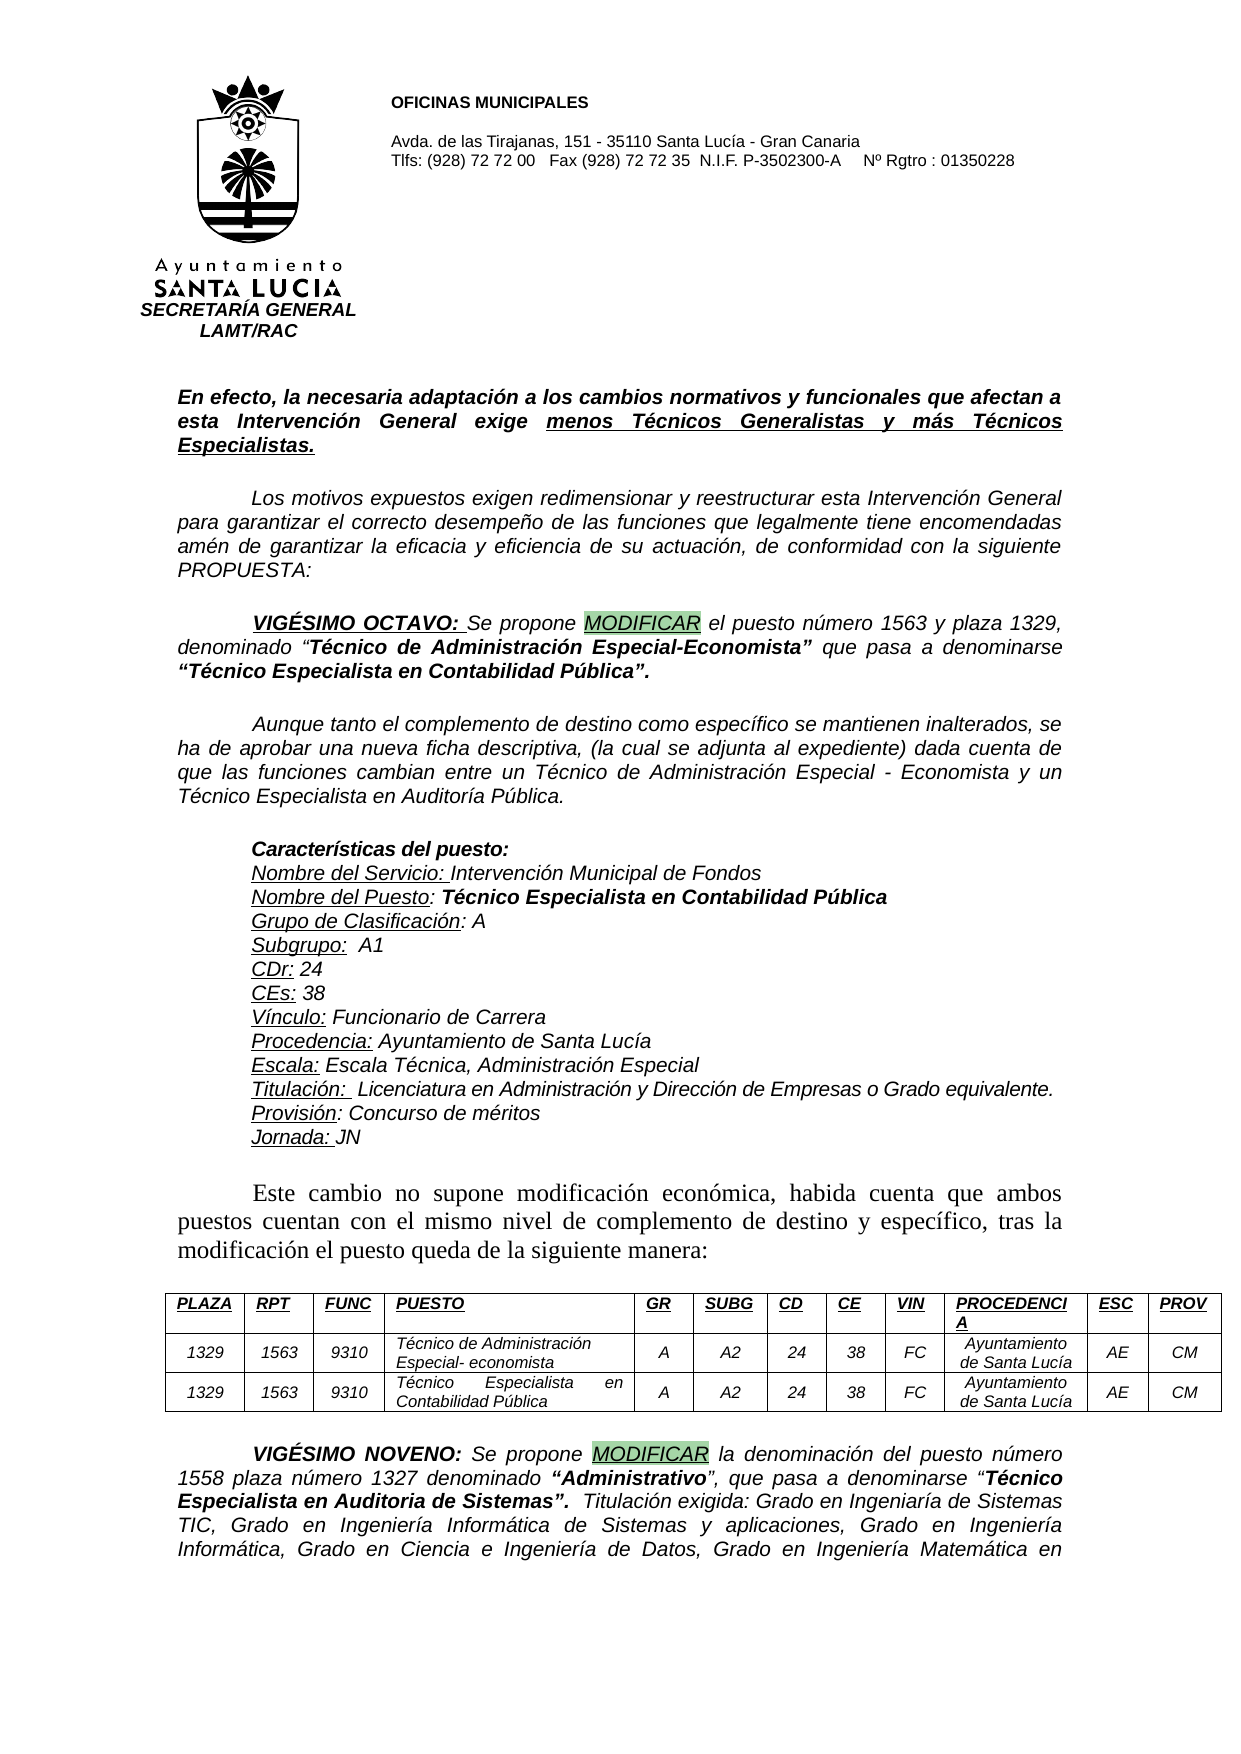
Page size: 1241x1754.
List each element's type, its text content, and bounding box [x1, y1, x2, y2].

table_header PROV [1149, 1294, 1221, 1332]
table_cell 9310 [314, 1373, 384, 1411]
table_cell CM [1149, 1373, 1221, 1411]
text Jornada: JN [177, 1124, 1063, 1148]
table_cell AE [1088, 1373, 1148, 1411]
table_header GR [635, 1294, 693, 1332]
table_cell Ayuntamiento de Santa Lucía [945, 1334, 1087, 1372]
table_cell 1563 [245, 1334, 313, 1372]
table_cell 38 [827, 1334, 885, 1372]
text Nombre del Puesto: Técnico Especialista en Contabilidad Pública [177, 885, 1063, 909]
table_cell FC [886, 1373, 944, 1411]
table_cell A2 [694, 1373, 767, 1411]
table_cell 1563 [245, 1373, 313, 1411]
text Nombre del Servicio: Intervención Municipal de Fondos [177, 861, 1063, 885]
text Aunque tanto el complemento de destino como específico se mantienen inalterados, se ha de aprobar una nueva ficha descriptiva, (la cual se adjunta al expediente) dada cuenta de que las funciones cambian entre un Técnico de Administración Especial - Economista y un Técnico Especialista en Auditoría Pública. [177, 712, 1063, 808]
table_cell Técnico de Administración Especial- economista [385, 1334, 634, 1372]
text CEs: 38 [177, 981, 1063, 1005]
table_header VIN [886, 1294, 944, 1332]
table_cell 1329 [166, 1334, 244, 1372]
table_cell Técnico Especialista en Contabilidad Pública [385, 1373, 634, 1411]
table_cell 38 [827, 1373, 885, 1411]
table_cell Ayuntamiento de Santa Lucía [945, 1373, 1087, 1411]
text VIGÉSIMO OCTAVO: Se propone MODIFICAR el puesto número 1563 y plaza 1329, denominado “Técnico de Administración Especial-Economista” que pasa a denominarse “Técnico Especialista en Contabilidad Pública”. [177, 611, 1063, 683]
text Características del puesto: [177, 837, 1063, 861]
table_cell 24 [768, 1334, 826, 1372]
table_cell FC [886, 1334, 944, 1372]
table_header CE [827, 1294, 885, 1332]
text En efecto, la necesaria adaptación a los cambios normativos y funcionales que afectan a esta Intervención General exige menos Técnicos Generalistas y más Técnicos Especialistas. [177, 385, 1063, 457]
table_cell 24 [768, 1373, 826, 1411]
table_cell 1329 [166, 1373, 244, 1411]
text Grupo de Clasificación: A [177, 909, 1063, 933]
table_cell A [635, 1334, 693, 1372]
table_cell A2 [694, 1334, 767, 1372]
table_cell A [635, 1373, 693, 1411]
table_header PLAZA [166, 1294, 244, 1332]
text VIGÉSIMO NOVENO: Se propone MODIFICAR la denominación del puesto número 1558 plaza número 1327 denominado “Administrativo”, que pasa a denominarse “Técnico Especialista en Auditoria de Sistemas”. Titulación exigida: Grado en Ingeniaría de Sistemas TIC, Grado en Ingeniería Informática de Sistemas y aplicaciones, Grado en Ingeniería Informática, Grado en Ciencia e Ingeniería de Datos, Grado en Ingeniería Matemática en [177, 1441, 1063, 1561]
text Subgrupo: A1 [177, 933, 1063, 957]
table_header RPT [245, 1294, 313, 1332]
table_header PUESTO [385, 1294, 634, 1332]
table_header SUBG [694, 1294, 767, 1332]
text Escala: Escala Técnica, Administración Especial [177, 1053, 1063, 1077]
text Procedencia: Ayuntamiento de Santa Lucía [177, 1029, 1063, 1053]
text Provisión: Concurso de méritos [177, 1101, 1063, 1124]
table_header ESC [1088, 1294, 1148, 1332]
table_header FUNC [314, 1294, 384, 1332]
text Vínculo: Funcionario de Carrera [177, 1005, 1063, 1029]
text Este cambio no supone modificación económica, habida cuenta que ambos puestos cuentan con el mismo nivel de complemento de destino y específico, tras la modificación el puesto queda de la siguiente manera: [177, 1178, 1063, 1264]
text Los motivos expuestos exigen redimensionar y reestructurar esta Intervención General para garantizar el correcto desempeño de las funciones que legalmente tiene encomendadas amén de garantizar la eficacia y eficiencia de su actuación, de conformidad con la siguiente PROPUESTA: [177, 486, 1063, 582]
table_cell AE [1088, 1334, 1148, 1372]
table_header PROCEDENCIA [945, 1294, 1087, 1332]
table_cell 9310 [314, 1334, 384, 1372]
table_cell CM [1149, 1334, 1221, 1372]
table_header CD [768, 1294, 826, 1332]
text Titulación: Licenciatura en Administración y Dirección de Empresas o Grado equivalente. [177, 1077, 1063, 1101]
text CDr: 24 [177, 957, 1063, 981]
